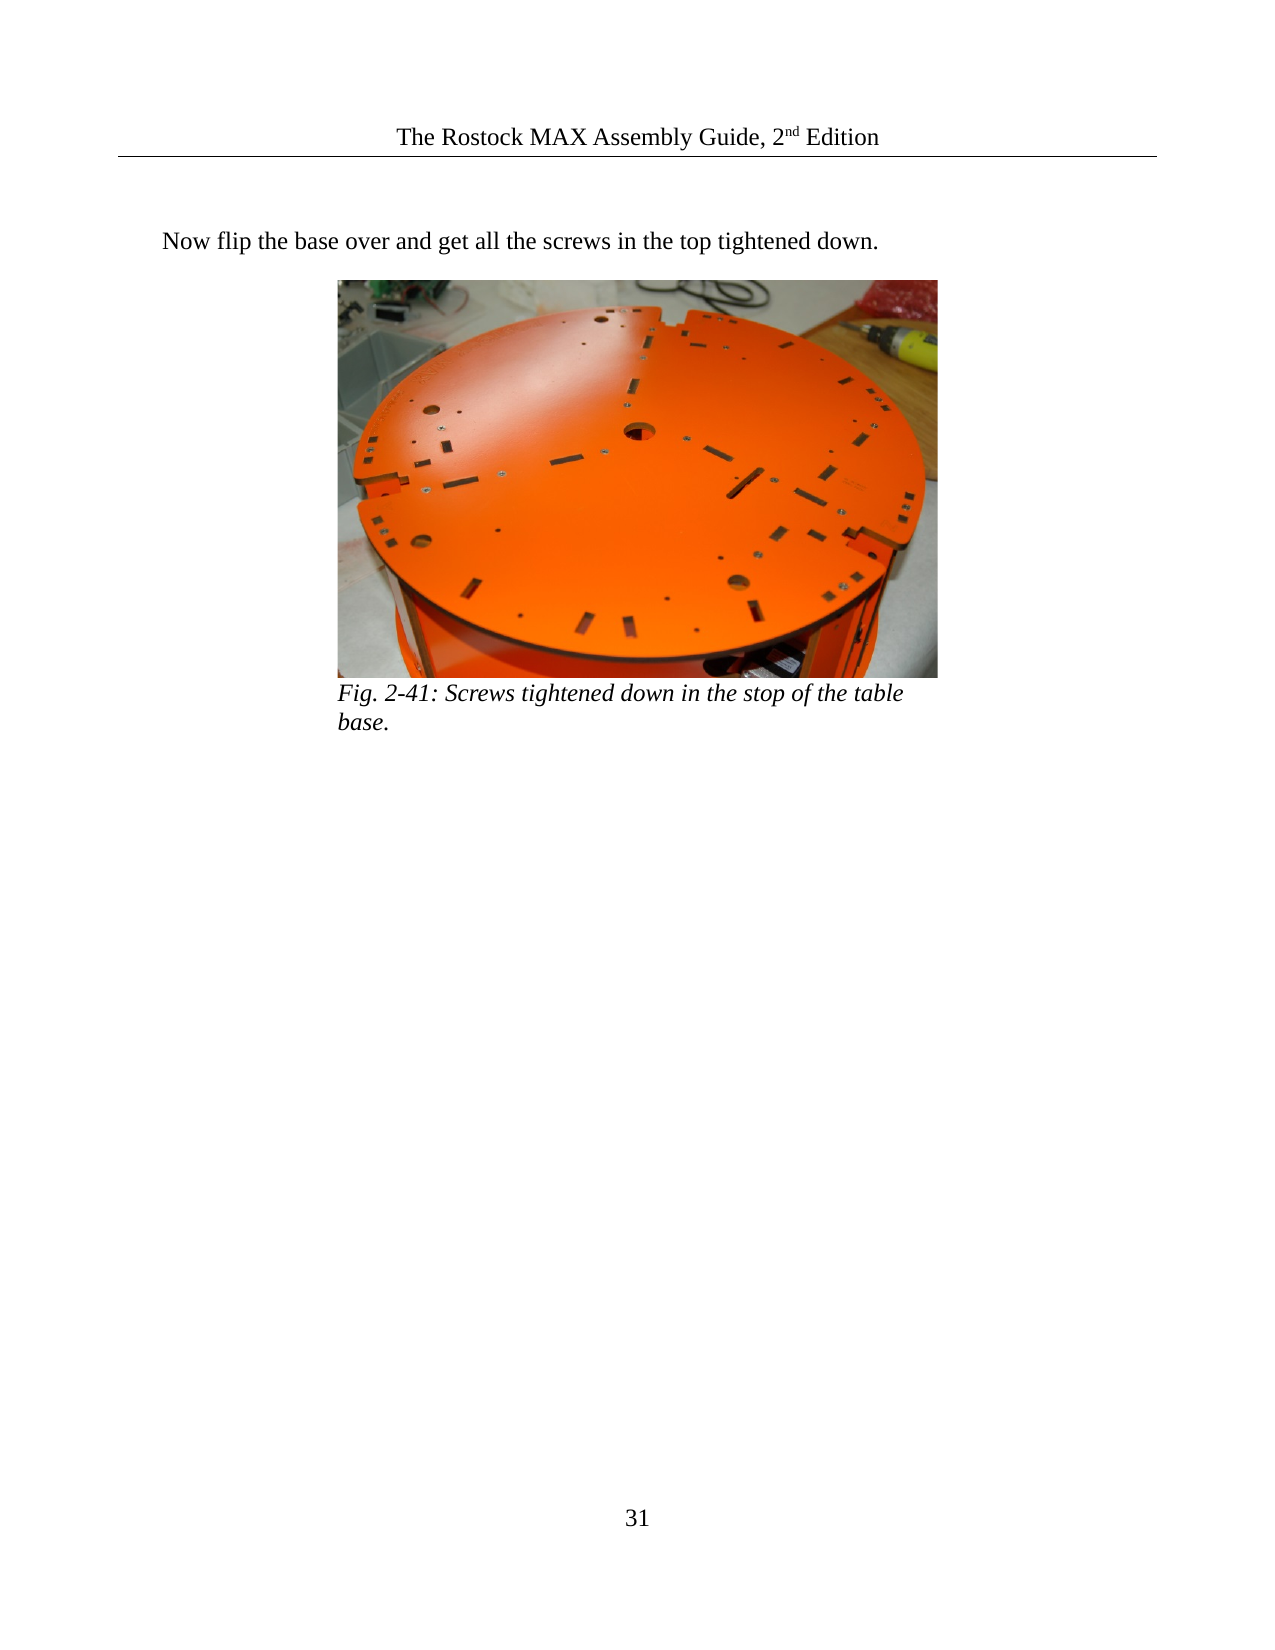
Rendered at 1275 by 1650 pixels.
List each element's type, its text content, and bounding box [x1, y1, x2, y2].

text Now flip the base over and get all the screws in the top tightened down. [118, 226, 1157, 255]
text Fig. 2-41: Screws tightened down in the stop of the table base. [337, 678, 937, 735]
picture [337, 280, 938, 678]
